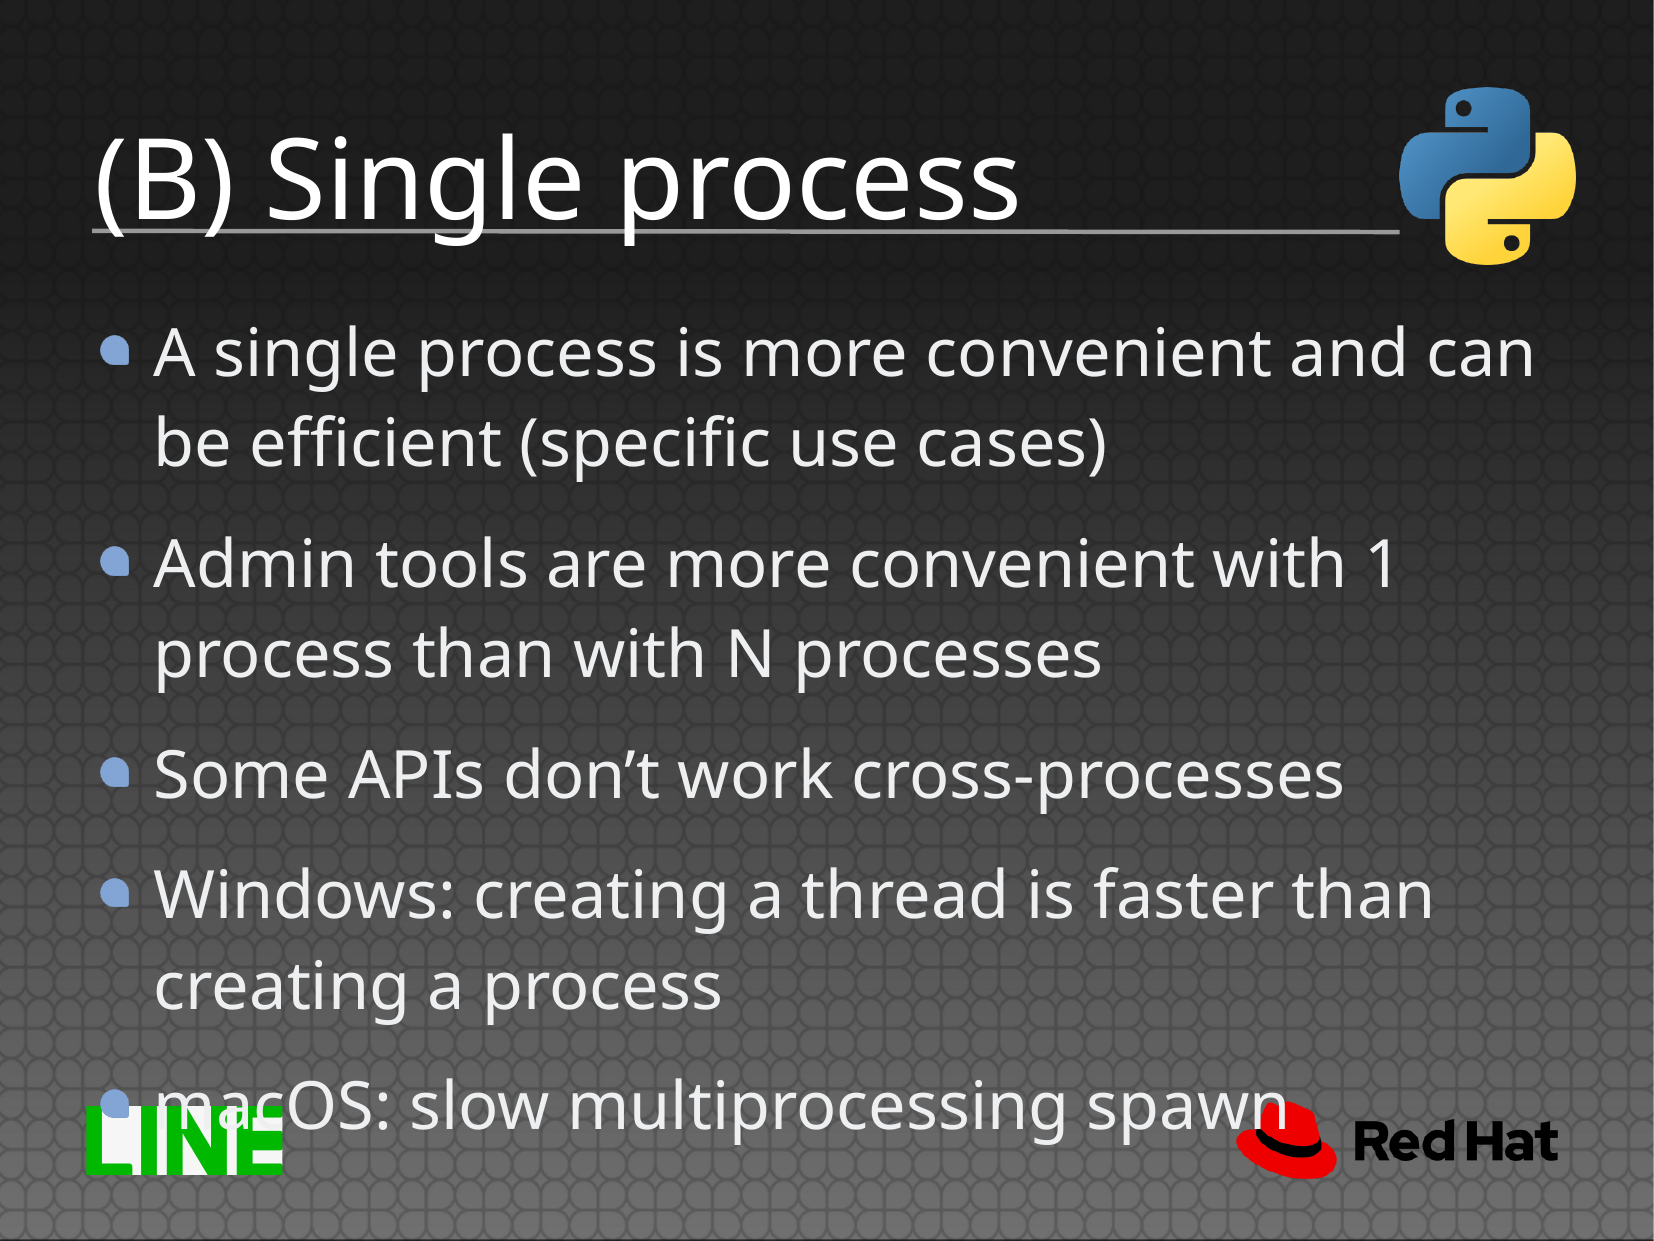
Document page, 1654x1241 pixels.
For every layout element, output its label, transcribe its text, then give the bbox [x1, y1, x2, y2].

picture [0, 0, 1654, 1241]
list A single process is more convenient and can be efficient (specific use cases) Admin tools are more convenient with 1 process than with N processes Some APIs don’t work cross-processes Windows: creating a thread is faster than creating a process macOS: slow multiprocessing spawn [82, 304, 1571, 1045]
title (B) Single process [94, 100, 1426, 251]
